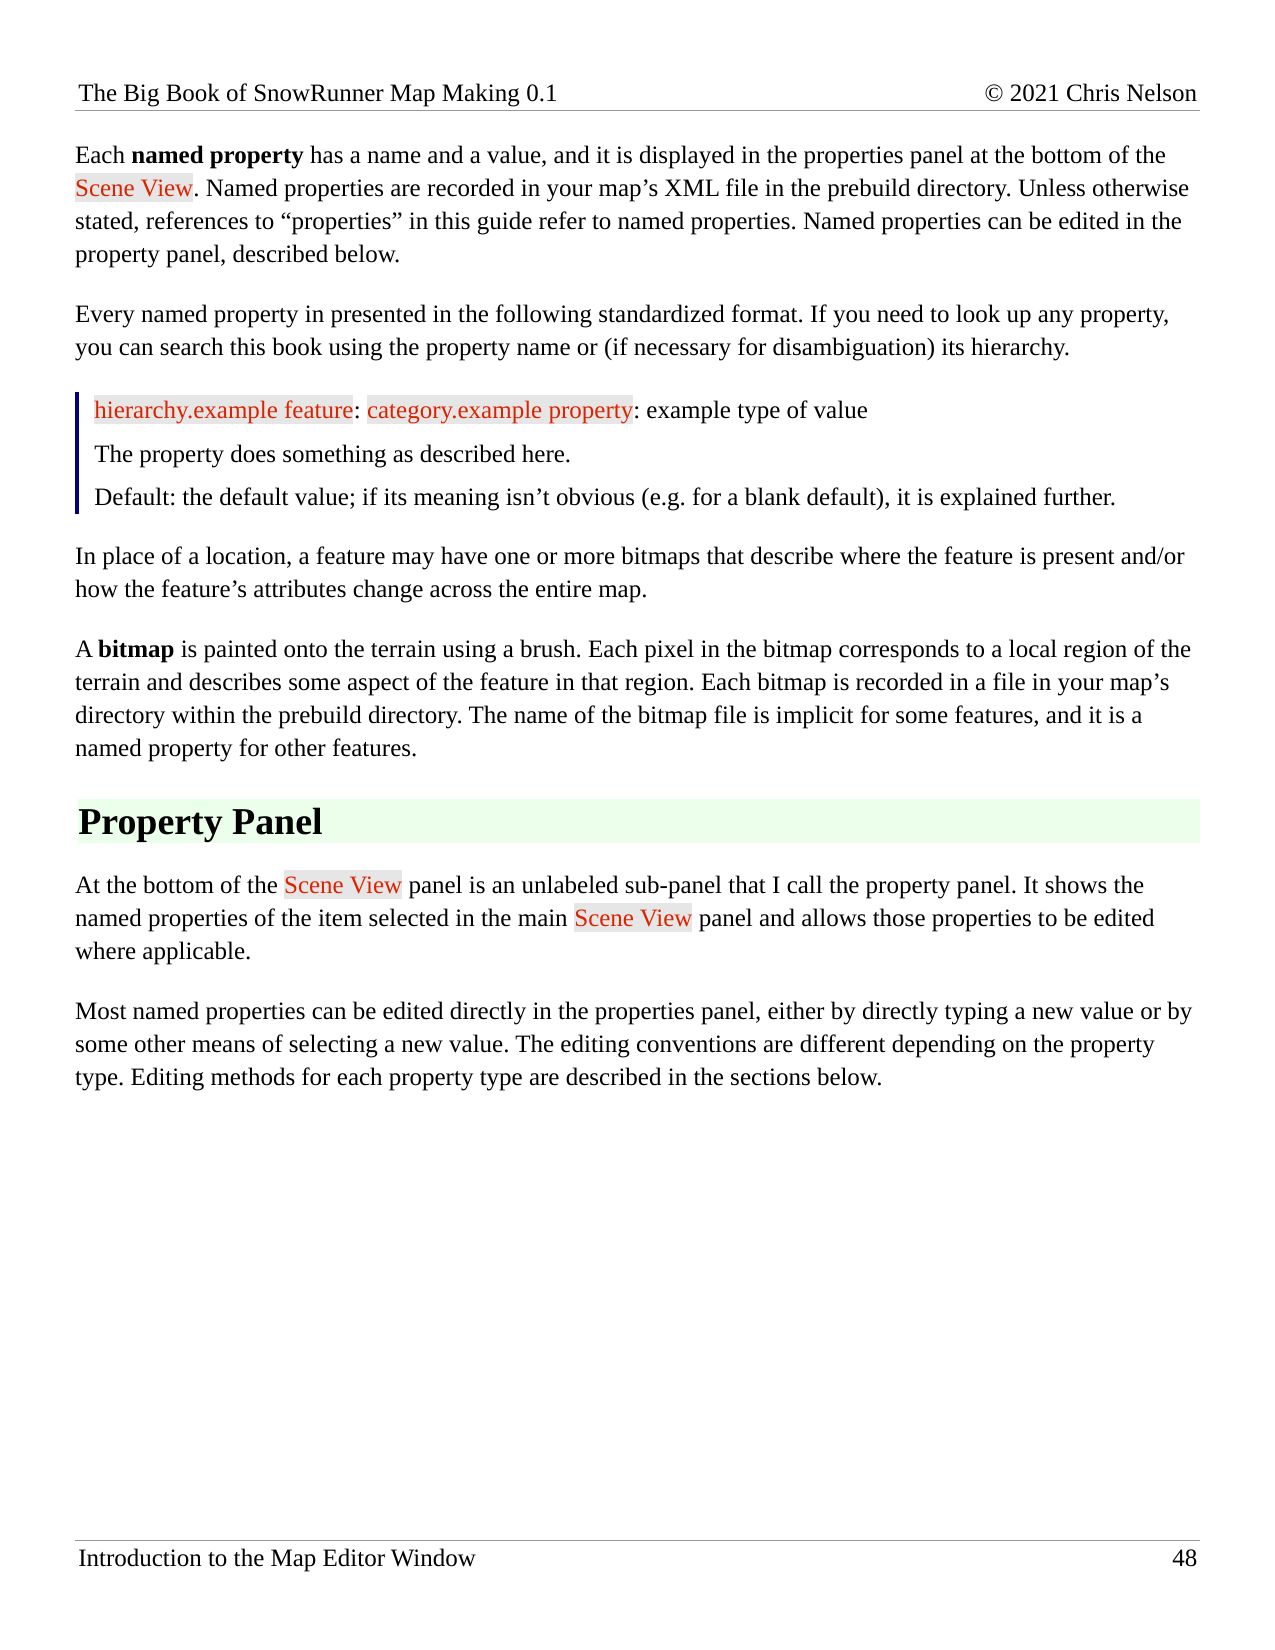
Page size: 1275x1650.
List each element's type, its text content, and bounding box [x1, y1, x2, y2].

text Each named property has a name and a value, and it is displayed in the properties panel at the bottom of the Scene View. Named properties are recorded in your map’s XML file in the prebuild directory. Unless otherwise stated, references to “properties” in this guide refer to named properties. Named properties can be edited in the property panel, described below. [75, 140, 1200, 268]
text The property does something as described here. [79, 436, 1200, 467]
text At the bottom of the Scene View panel is an unlabeled sub-panel that I call the property panel. It shows the named properties of the item selected in the main Scene View panel and allows those properties to be edited where applicable. [75, 870, 1200, 965]
subtitle Property Panel [78, 799, 1200, 843]
text hierarchy.example feature: category.example property: example type of value [79, 392, 1200, 424]
text A bitmap is painted onto the terrain using a brush. Each pixel in the bitmap corresponds to a local region of the terrain and describes some aspect of the feature in that region. Each bitmap is recorded in a file in your map’s directory within the prebuild directory. The name of the bitmap file is implicit for some features, and it is a named property for other features. [75, 634, 1200, 762]
text Most named properties can be edited directly in the properties panel, either by directly typing a new value or by some other means of selecting a new value. The editing conventions are different depending on the property type. Editing methods for each property type are described in the sections below. [75, 996, 1200, 1091]
text In place of a location, a feature may have one or more bitmaps that describe where the feature is present and/or how the feature’s attributes change across the entire map. [75, 541, 1200, 603]
text Default: the default value; if its meaning isn’t obvious (e.g. for a blank default), it is explained further. [79, 479, 1200, 514]
text Every named property in presented in the following standardized format. If you need to look up any property, you can search this book using the property name or (if necessary for disambiguation) its hierarchy. [75, 299, 1200, 361]
